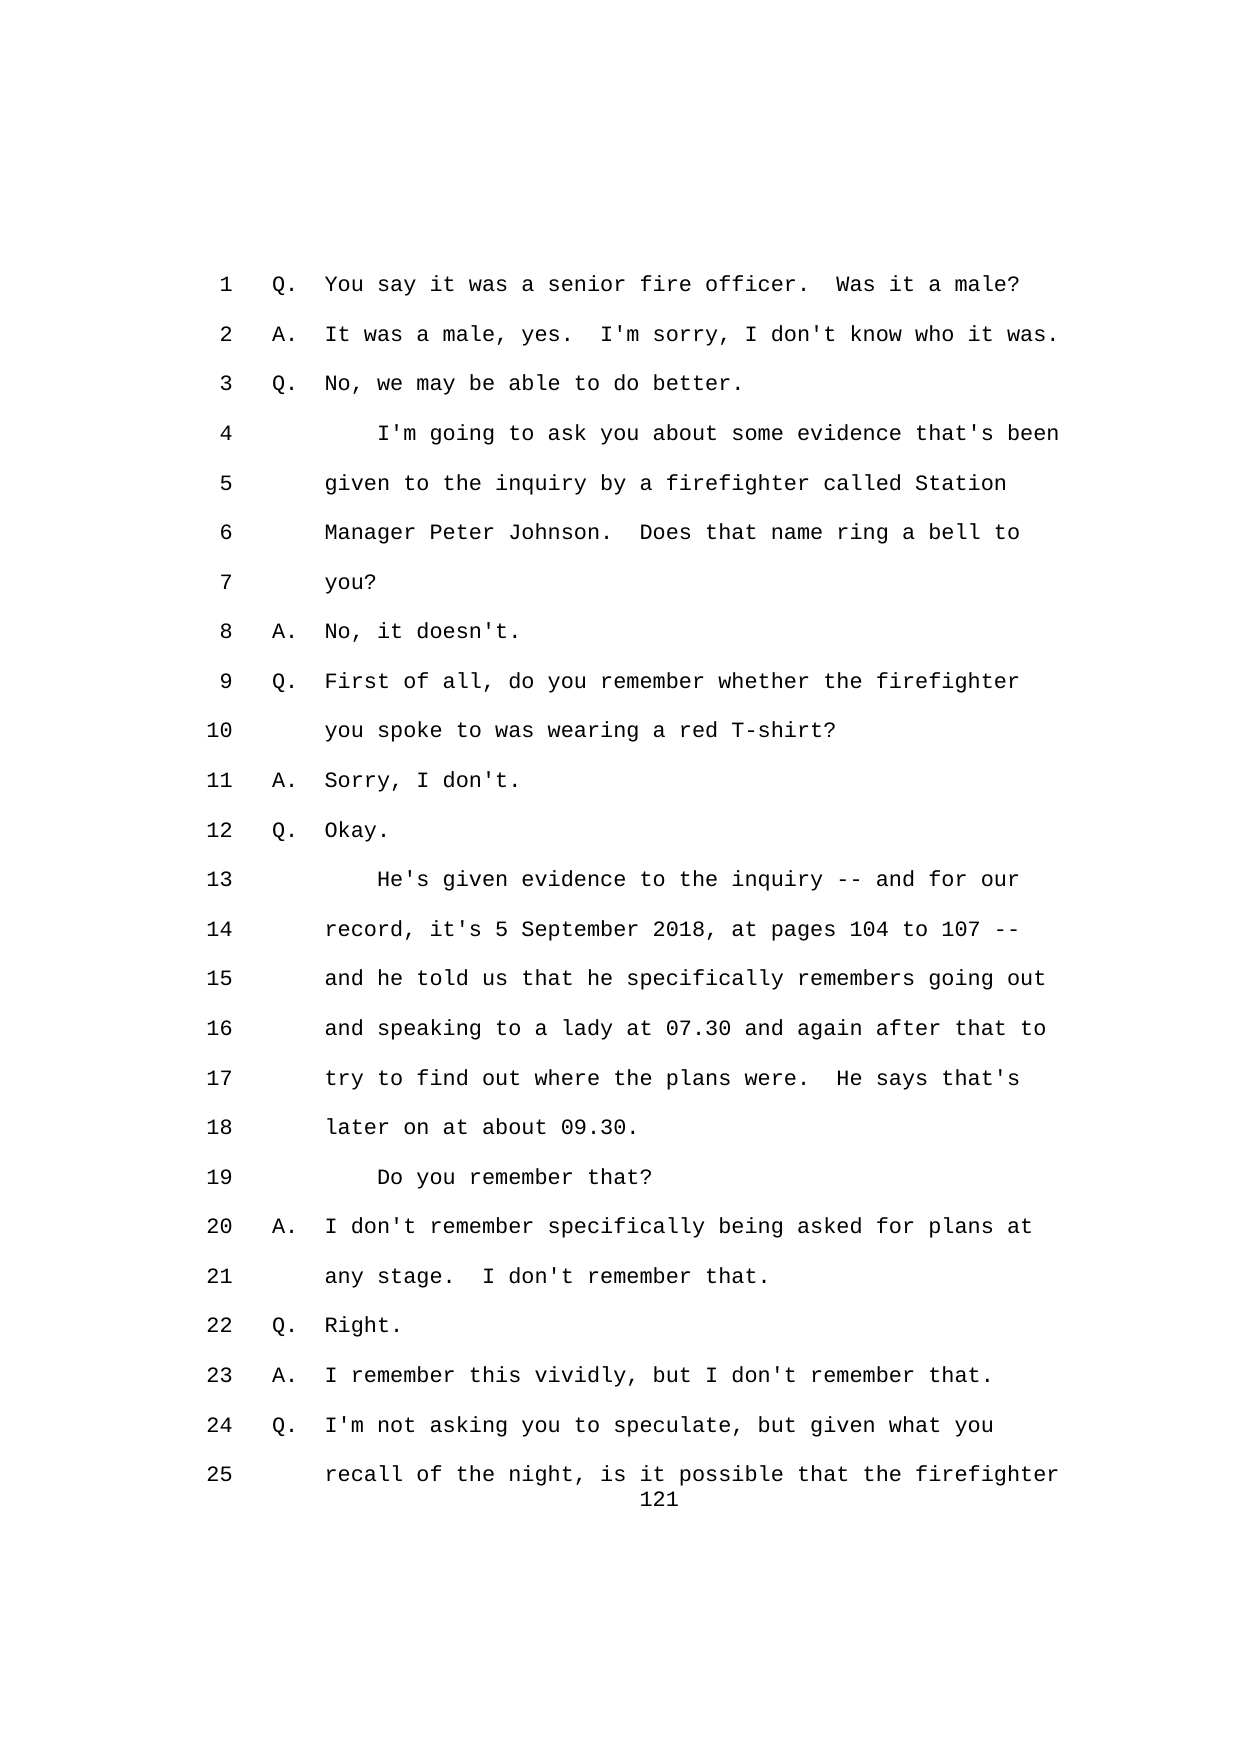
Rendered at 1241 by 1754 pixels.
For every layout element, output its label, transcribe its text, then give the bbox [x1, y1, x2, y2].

text 9 Q. First of all, do you remember whether the firefighter [75, 670, 1165, 695]
text 2 A. It was a male, yes. I'm sorry, I don't know who it was. [75, 323, 1165, 348]
text 3 Q. No, we may be able to do better. [75, 372, 1165, 397]
text 20 A. I don't remember specifically being asked for plans at [75, 1215, 1165, 1240]
text 19 Do you remember that? [75, 1166, 1165, 1191]
text 17 try to find out where the plans were. He says that's [75, 1067, 1165, 1091]
text 11 A. Sorry, I don't. [75, 769, 1165, 794]
text 22 Q. Right. [75, 1314, 1165, 1339]
text 14 record, it's 5 September 2018, at pages 104 to 107 -- [75, 918, 1165, 943]
text 23 A. I remember this vividly, but I don't remember that. [75, 1364, 1165, 1389]
text 5 given to the inquiry by a firefighter called Station [75, 472, 1165, 496]
text 7 you? [75, 571, 1165, 596]
text 1 Q. You say it was a senior fire officer. Was it a male? [75, 273, 1165, 298]
text 13 He's given evidence to the inquiry -- and for our [75, 868, 1165, 893]
text 21 any stage. I don't remember that. [75, 1265, 1165, 1290]
text 18 later on at about 09.30. [75, 1116, 1165, 1141]
text 12 Q. Okay. [75, 819, 1165, 843]
text 6 Manager Peter Johnson. Does that name ring a bell to [75, 521, 1165, 546]
text 15 and he told us that he specifically remembers going out [75, 967, 1165, 992]
text 16 and speaking to a lady at 07.30 and again after that to [75, 1017, 1165, 1042]
text 10 you spoke to was wearing a red T-shirt? [75, 719, 1165, 744]
text 8 A. No, it doesn't. [75, 620, 1165, 645]
text 121 [75, 1488, 1165, 1513]
text 4 I'm going to ask you about some evidence that's been [75, 422, 1165, 447]
text 24 Q. I'm not asking you to speculate, but given what you [75, 1414, 1165, 1438]
text 25 recall of the night, is it possible that the firefighter [75, 1463, 1165, 1488]
